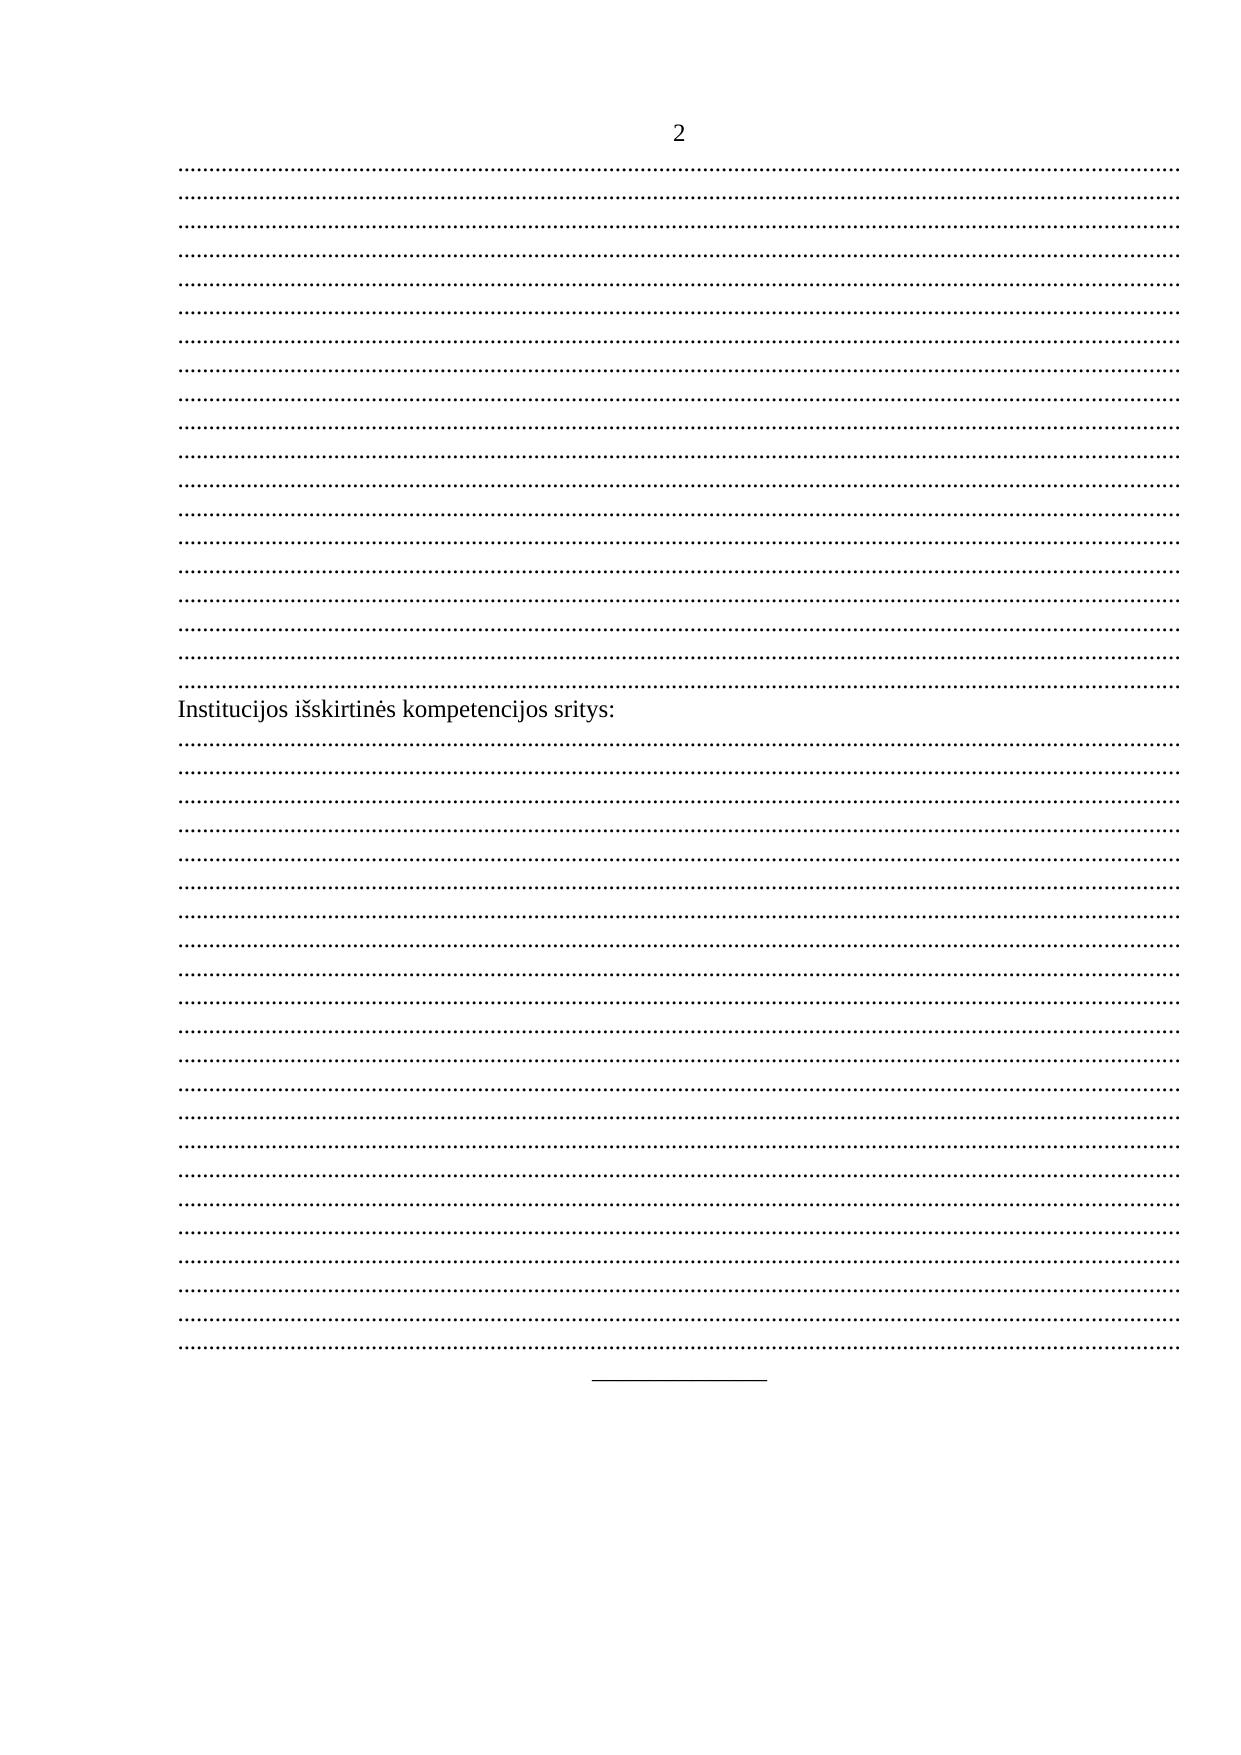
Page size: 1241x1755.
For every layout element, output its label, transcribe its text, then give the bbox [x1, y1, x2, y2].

text .. [177, 665, 1181, 694]
text .. [177, 148, 1181, 176]
text Institucijos išskirtinės kompetencijos sritys: [177, 694, 1181, 723]
text .. [177, 1068, 1181, 1096]
text .. [177, 809, 1181, 838]
text .. [177, 406, 1181, 435]
text .. [177, 953, 1181, 981]
text .. [177, 780, 1181, 809]
text .. [177, 1039, 1181, 1068]
text .. [177, 579, 1181, 608]
text .. [177, 924, 1181, 953]
text .. [177, 751, 1181, 780]
text .. [177, 1326, 1181, 1355]
text .. [177, 895, 1181, 924]
text .. [177, 435, 1181, 464]
text .. [177, 1269, 1181, 1298]
text .. [177, 320, 1181, 349]
text .. [177, 291, 1181, 320]
text .. [177, 263, 1181, 291]
text .. [177, 1298, 1181, 1326]
text .. [177, 1154, 1181, 1183]
text .. [177, 493, 1181, 521]
text .. [177, 349, 1181, 378]
text .. [177, 1010, 1181, 1039]
text .. [177, 636, 1181, 665]
text .. [177, 608, 1181, 636]
text .. [177, 1125, 1181, 1154]
text .. [177, 176, 1181, 205]
text .. [177, 550, 1181, 579]
text .. [177, 521, 1181, 550]
text .. [177, 1211, 1181, 1240]
text .. [177, 378, 1181, 406]
text .. [177, 464, 1181, 493]
text .. [177, 866, 1181, 895]
text .. [177, 234, 1181, 263]
text .. [177, 723, 1181, 751]
text .. [177, 981, 1181, 1010]
text ______________ [177, 1355, 1181, 1384]
text .. [177, 838, 1181, 866]
text .. [177, 205, 1181, 234]
text .. [177, 1096, 1181, 1125]
text .. [177, 1240, 1181, 1269]
text .. [177, 1183, 1181, 1211]
